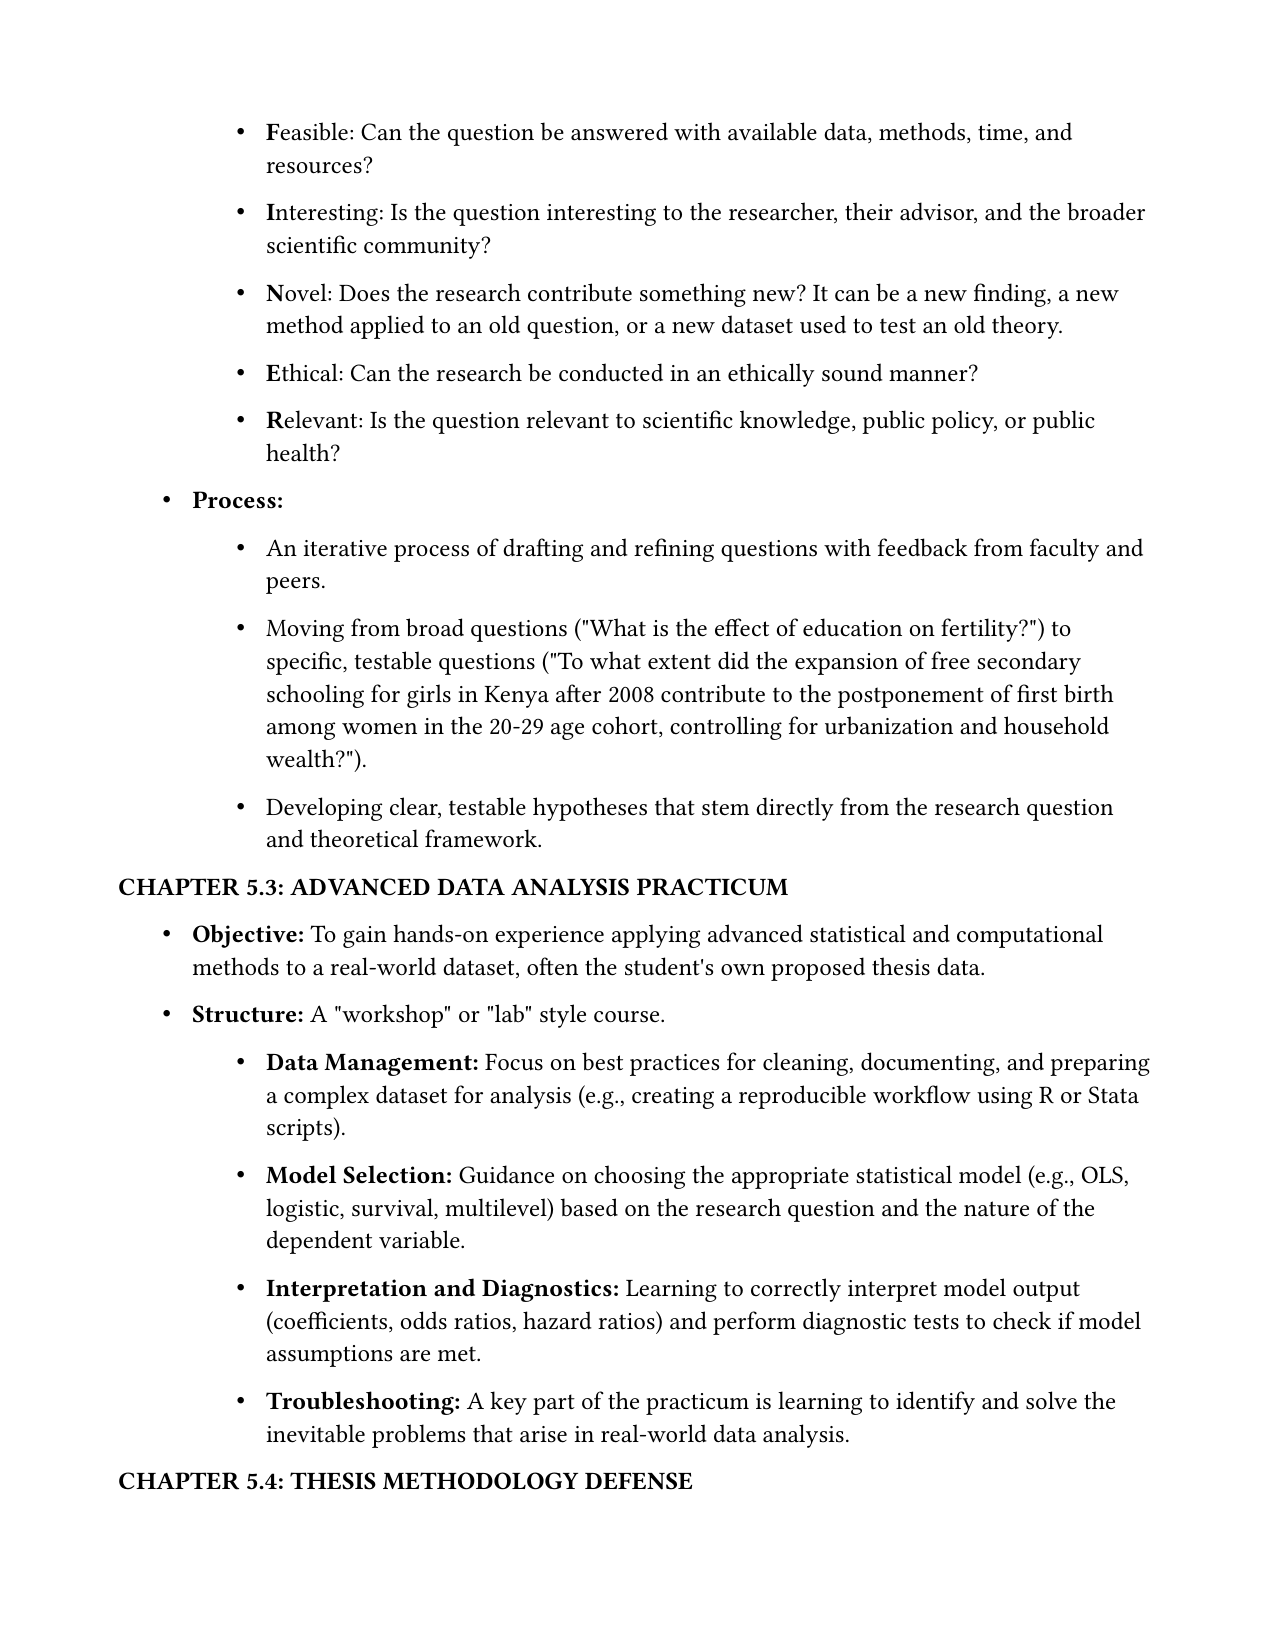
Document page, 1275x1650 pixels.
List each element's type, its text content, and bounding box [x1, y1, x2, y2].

list Objective: To gain hands-on experience applying advanced statistical and computational methods to a real-world dataset, often the student's own proposed thesis data. [162, 920, 1157, 982]
list Moving from broad questions ("What is the effect of education on fertility?") to specific, testable questions ("To what extent did the expansion of free secondary schooling for girls in Kenya after 2008 contribute to the postponement of first birth among women in the 20-29 age cohort, controlling for urbanization and household wealth?"). [236, 614, 1157, 774]
list Relevant: Is the question relevant to scientific knowledge, public policy, or public health? [236, 406, 1157, 467]
list An iterative process of drafting and refining questions with feedback from faculty and peers. [236, 534, 1157, 595]
list Developing clear, testable hypotheses that stem directly from the research question and theoretical framework. [236, 793, 1157, 854]
list Model Selection: Guidance on choosing the appropriate statistical model (e.g., OLS, logistic, survival, multilevel) based on the research question and the nature of the dependent variable. [236, 1161, 1157, 1255]
list Data Management: Focus on best practices for cleaning, documenting, and preparing a complex dataset for analysis (e.g., creating a reproducible workflow using R or Stata scripts). [236, 1048, 1157, 1142]
list Process: [162, 486, 1157, 515]
list Novel: Does the research contribute something new? It can be a new finding, a new method applied to an old question, or a new dataset used to test an old theory. [236, 278, 1157, 340]
list Feasible: Can the question be answered with available data, methods, time, and resources? [236, 118, 1157, 179]
list Ethical: Can the research be conducted in an ethically sound manner? [236, 359, 1157, 387]
list Interesting: Is the question interesting to the researcher, their advisor, and the broader scientific community? [236, 198, 1157, 260]
text CHAPTER 5.3: ADVANCED DATA ANALYSIS PRACTICUM [118, 873, 1157, 901]
list Troubleshooting: A key part of the practicum is learning to identify and solve the inevitable problems that arise in real-world data analysis. [236, 1387, 1157, 1448]
text CHAPTER 5.4: THESIS METHODOLOGY DEFENSE [118, 1467, 1157, 1496]
list Structure: A "workshop" or "lab" style course. [162, 1000, 1157, 1029]
list Interpretation and Diagnostics: Learning to correctly interpret model output (coefficients, odds ratios, hazard ratios) and perform diagnostic tests to check if model assumptions are met. [236, 1274, 1157, 1368]
